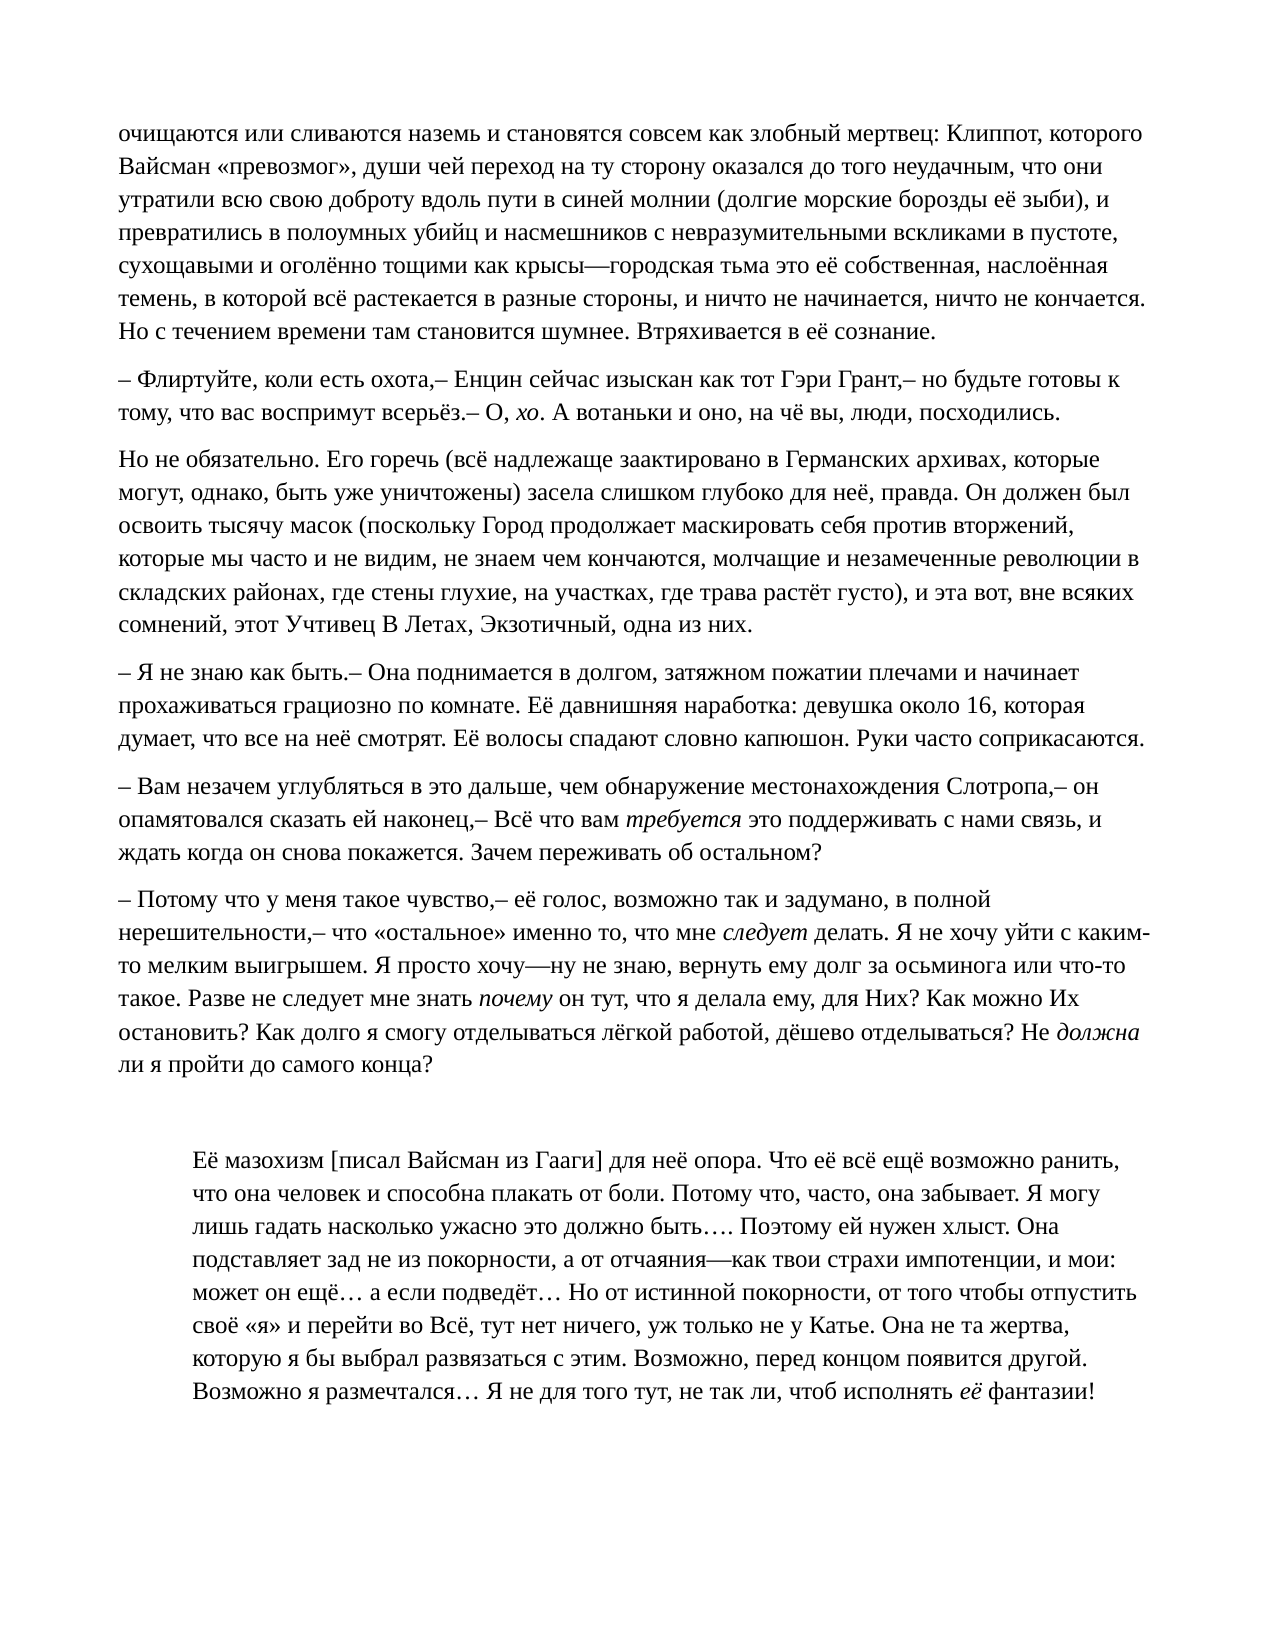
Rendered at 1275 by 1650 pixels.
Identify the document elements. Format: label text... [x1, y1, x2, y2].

text очищаются или сливаются наземь и становятся совсем как злобный мертвец: Клиппот, которого Вайсман «превозмог», души чей переход на ту сторону оказался до того неудачным, что они утратили всю свою доброту вдоль пути в синей молнии (долгие морские борозды её зыби), и превратились в полоумных убийц и насмешников с невразумительными вскликами в пустоте, сухощавыми и оголённо тощими как крысы—городская тьма это её собственная, наслоённая темень, в которой всё растекается в разные стороны, и ничто не начинается, ничто не кончается. Но с течением времени там становится шумнее. Втряхивается в её сознание. [118, 118, 1157, 345]
text Её мазохизм [писал Вайсман из Гааги] для неё опора. Что её всё ещё возможно ранить, что она человек и способна плакать от боли. Потому что, часто, она забывает. Я могу лишь гадать насколько ужасно это должно быть…. Поэтому ей нужен хлыст. Она подставляет зад не из покорности, а от отчаяния—как твои страхи импотенции, и мои: может он ещё… а если подведёт… Но от истинной покорности, от того чтобы отпустить своё «я» и перейти во Всё, тут нет ничего, уж только не у Катье. Она не та жертва, которую я бы выбрал развязаться с этим. Возможно, перед концом появится другой. Возможно я размечтался… Я не для того тут, не так ли, чтоб исполнять её фантазии! [192, 1145, 1157, 1405]
text – Флиртуйте, коли есть охота,– Енцин сейчас изыскан как тот Гэри Грант,– но будьте готовы к тому, что вас воспримут всерьёз.– О, хо. А вотаньки и оно, на чё вы, люди, посходились. [118, 364, 1157, 426]
text – Потому что у меня такое чувство,– её голос, возможно так и задумано, в полной нерешительности,– что «остальное» именно то, что мне следует делать. Я не хочу уйти с каким-то мелким выигрышем. Я просто хочу—ну не знаю, вернуть ему долг за осьминога или что-то такое. Разве не следует мне знать почему он тут, что я делала ему, для Них? Как можно Их остановить? Как долго я смогу отделываться лёгкой работой, дёшево отделываться? Не должна ли я пройти до самого конца? [118, 884, 1157, 1078]
text Но не обязательно. Его горечь (всё надлежаще заактировано в Германских архивах, которые могут, однако, быть уже уничтожены) засела слишком глубоко для неё, правда. Он должен был освоить тысячу масок (поскольку Город продолжает маскировать себя против вторжений, которые мы часто и не видим, не знаем чем кончаются, молчащие и незамеченные революции в складских районах, где стены глухие, на участках, где трава растёт густо), и эта вот, вне всяких сомнений, этот Учтивец В Летах, Экзотичный, одна из них. [118, 444, 1157, 638]
text – Я не знаю как быть.– Она поднимается в долгом, затяжном пожатии плечами и начинает прохаживаться грациозно по комнате. Её давнишняя наработка: девушка около 16, которая думает, что все на неё смотрят. Её волосы спадают словно капюшон. Руки часто соприкасаются. [118, 657, 1157, 752]
text – Вам незачем углубляться в это дальше, чем обнаружение местонахождения Слотропа,– он опамятовался сказать ей наконец,– Всё что вам требуется это поддерживать с нами связь, и ждать когда он снова покажется. Зачем переживать об остальном? [118, 771, 1157, 866]
